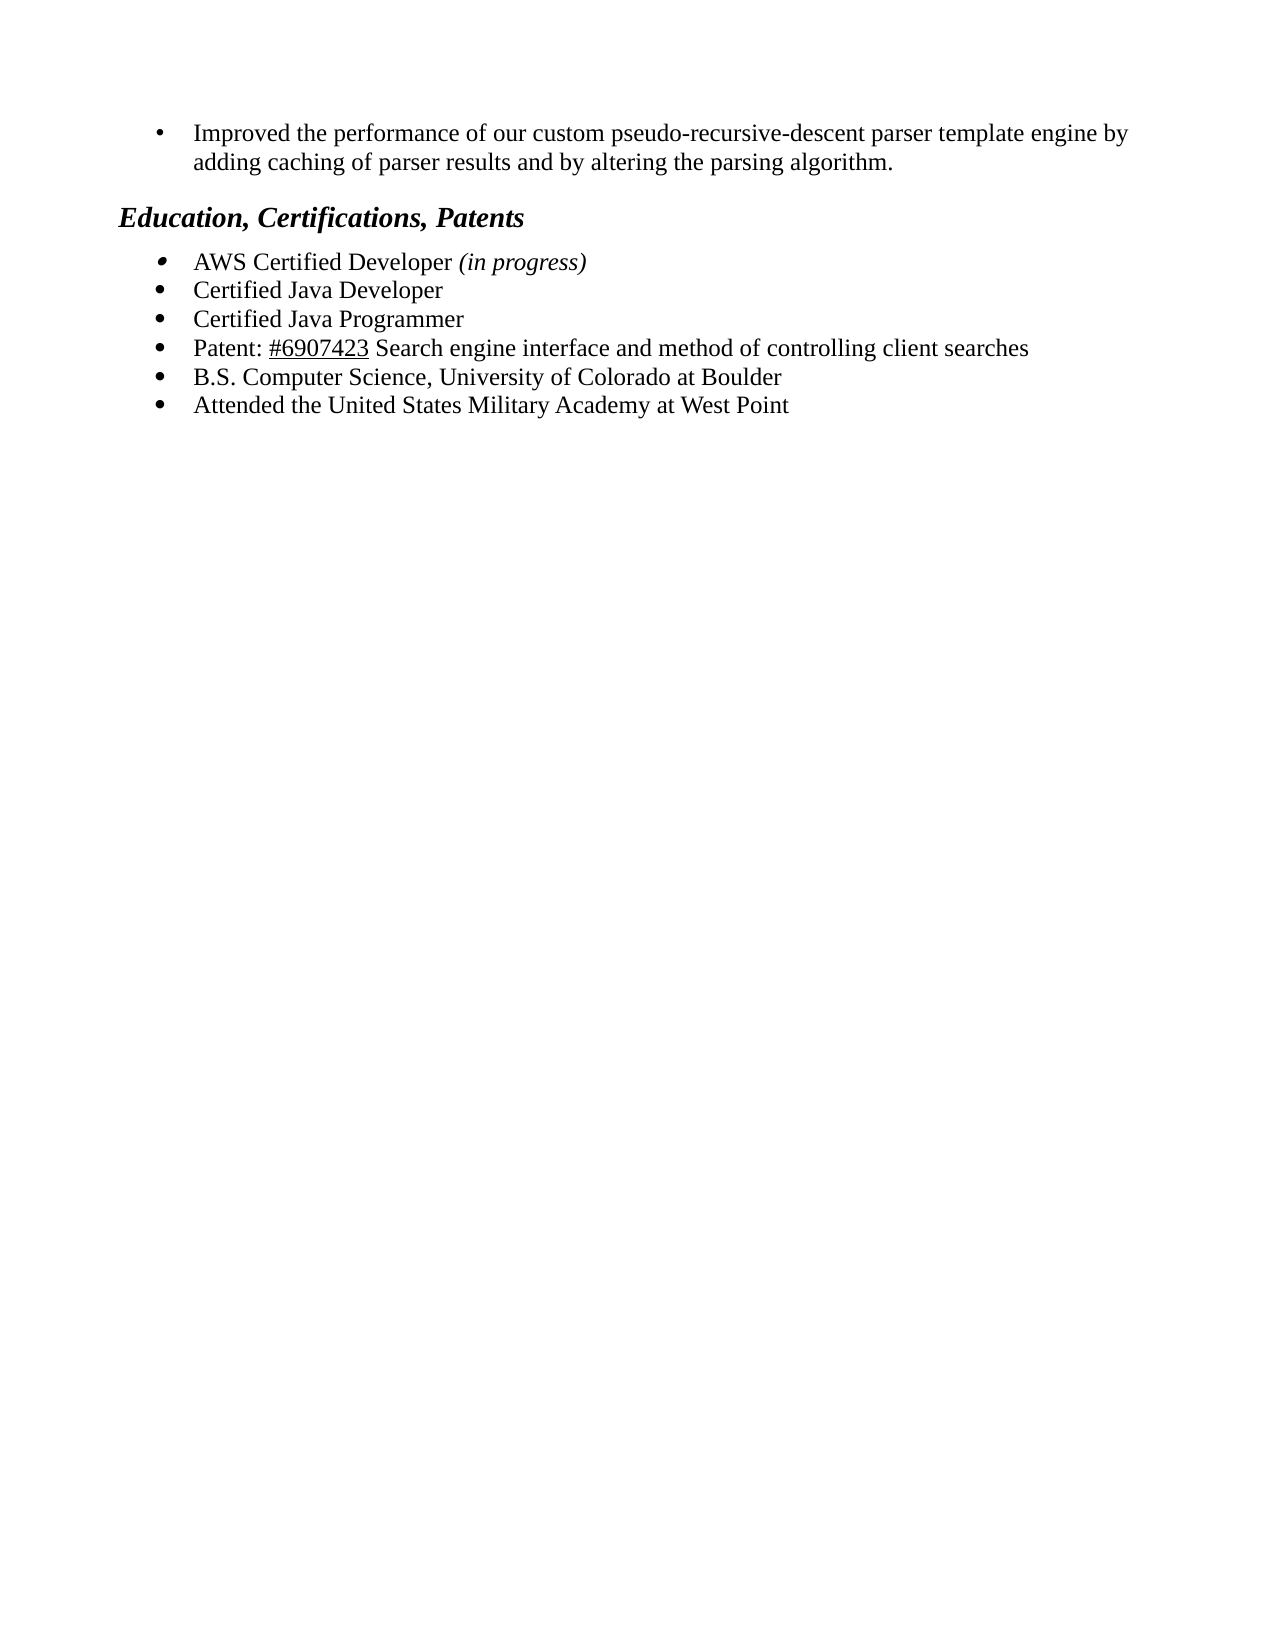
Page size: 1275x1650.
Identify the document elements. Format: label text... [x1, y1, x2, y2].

list Certified Java Programmer [156, 304, 1157, 333]
list Patent: #6907423 Search engine interface and method of controlling client searches [156, 333, 1157, 362]
list B.S. Computer Science, University of Colorado at Boulder [156, 362, 1157, 390]
list AWS Certified Developer (in progress) [156, 247, 1157, 275]
list Attended the United States Military Academy at West Point [156, 390, 1157, 419]
subtitle Education, Certifications, Patents [118, 201, 1157, 234]
list Certified Java Developer [156, 275, 1157, 304]
list Improved the performance of our custom pseudo-recursive-descent parser template engine by adding caching of parser results and by altering the parsing algorithm. [156, 118, 1157, 176]
